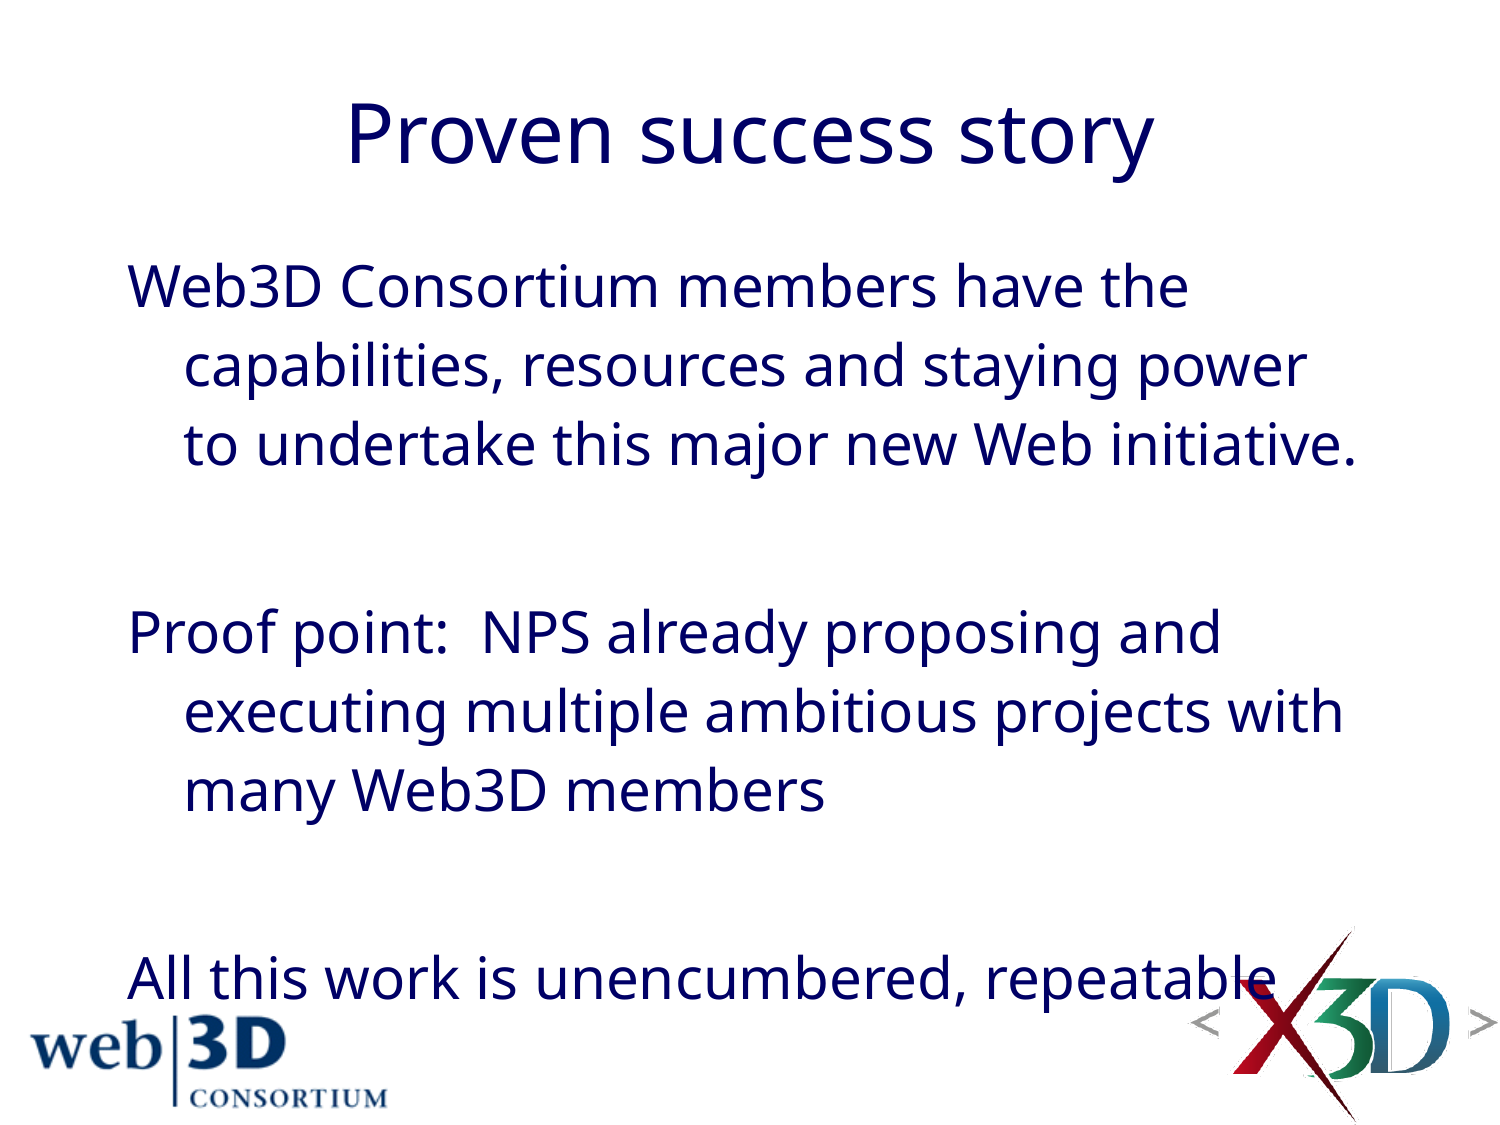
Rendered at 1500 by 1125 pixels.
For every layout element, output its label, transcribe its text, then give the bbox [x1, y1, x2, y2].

picture [12, 998, 413, 1118]
picture [1187, 926, 1500, 1125]
title Proven success story [112, 29, 1388, 233]
list Web3D Consortium members have the capabilities, resources and staying power to undertake this major new Web initiative. Proof point: NPS already proposing and executing multiple ambitious projects with many Web3D members All this work is unencumbered, repeatable [112, 237, 1388, 1016]
